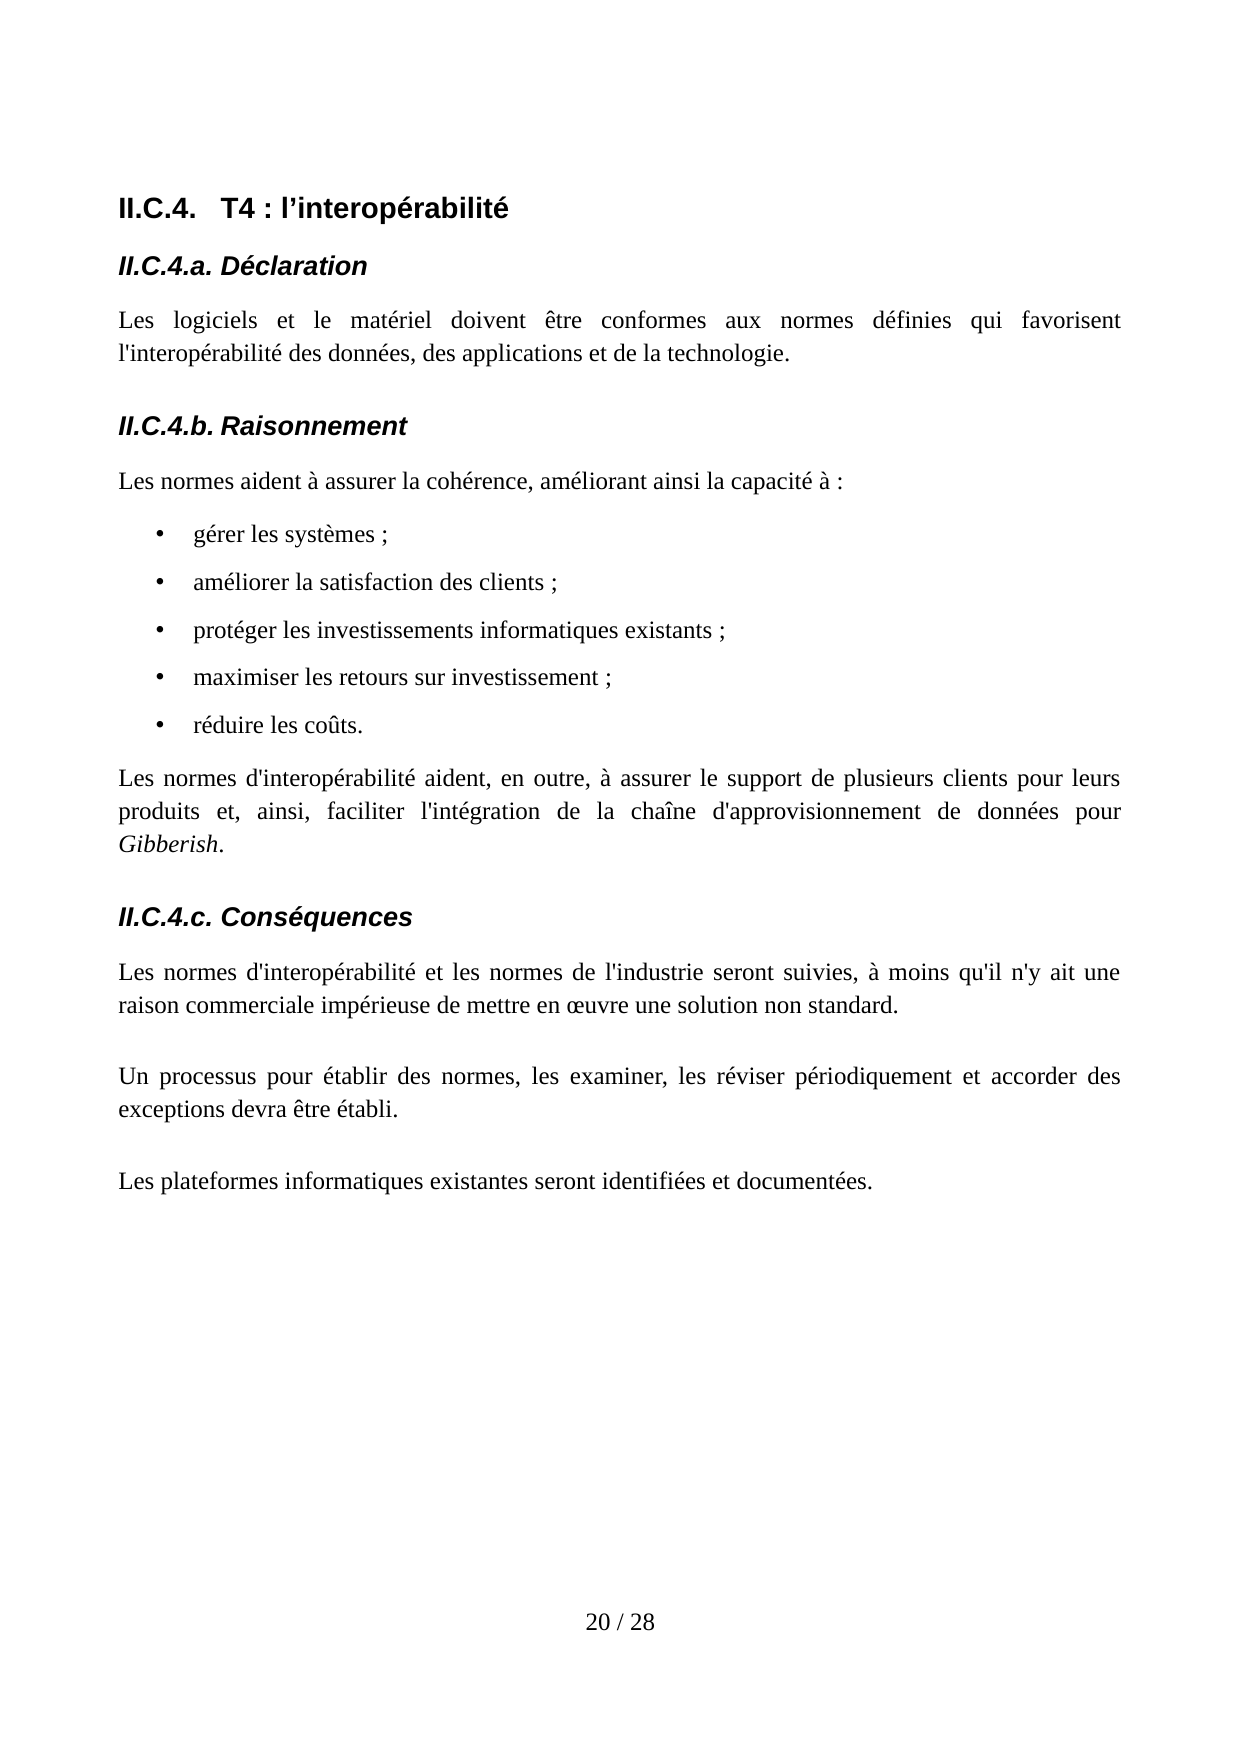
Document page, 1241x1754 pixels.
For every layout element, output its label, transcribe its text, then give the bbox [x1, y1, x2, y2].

text Les normes d'interopérabilité et les normes de l'industrie seront suivies, à moins qu'il n'y ait une raison commerciale impérieuse de mettre en œuvre une solution non standard. [118, 957, 1122, 1019]
subtitle Conséquences [118, 901, 1122, 933]
subtitle T4 : l’interopérabilité [118, 191, 1122, 225]
list réduire les coûts. [156, 710, 1122, 739]
subtitle Déclaration [118, 250, 1122, 281]
list améliorer la satisfaction des clients ; [156, 567, 1122, 596]
list gérer les systèmes ; [156, 519, 1122, 548]
text Les normes aident à assurer la cohérence, améliorant ainsi la capacité à : [118, 466, 1122, 495]
list protéger les investissements informatiques existants ; [156, 615, 1122, 643]
text Les logiciels et le matériel doivent être conformes aux normes définies qui favorisent l'interopérabilité des données, des applications et de la technologie. [118, 305, 1122, 367]
text Un processus pour établir des normes, les examiner, les réviser périodiquement et accorder des exceptions devra être établi. [118, 1061, 1122, 1123]
text Les normes d'interopérabilité aident, en outre, à assurer le support de plusieurs clients pour leurs produits et, ainsi, faciliter l'intégration de la chaîne d'approvisionnement de données pour Gibberish. [118, 763, 1122, 858]
list maximiser les retours sur investissement ; [156, 662, 1122, 691]
text Les plateformes informatiques existantes seront identifiées et documentées. [118, 1166, 1122, 1194]
subtitle Raisonnement [118, 410, 1122, 442]
